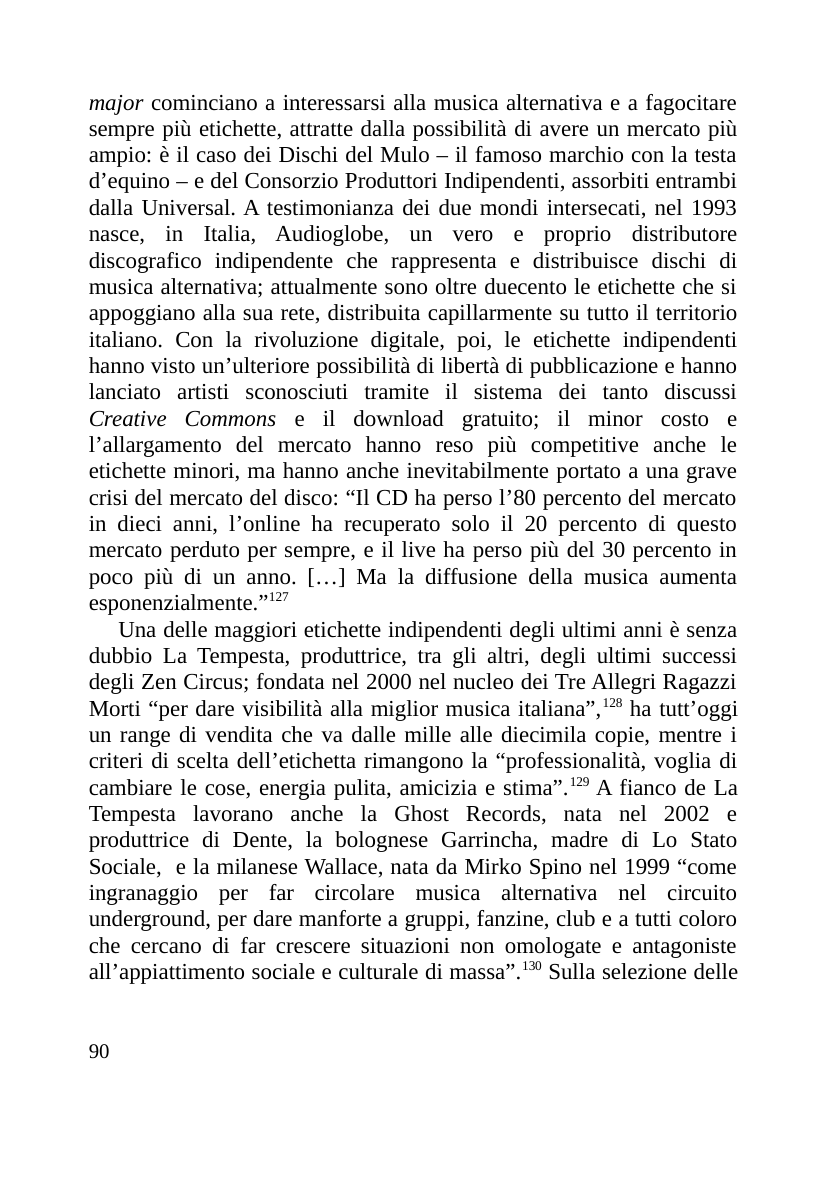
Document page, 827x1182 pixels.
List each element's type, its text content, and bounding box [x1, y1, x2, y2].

text major cominciano a interessarsi alla musica alternativa e a fagocitare sempre più etichette, attratte dalla possibilità di avere un mercato più ampio: è il caso dei Dischi del Mulo – il famoso marchio con la testa d’equino – e del Consorzio Produttori Indipendenti, assorbiti entrambi dalla Universal. A testimonianza dei due mondi intersecati, nel 1993 nasce, in Italia, Audioglobe, un vero e proprio distributore discografico indipendente che rappresenta e distribuisce dischi di musica alternativa; attualmente sono oltre duecento le etichette che si appoggiano alla sua rete, distribuita capillarmente su tutto il territorio italiano. Con la rivoluzione digitale, poi, le etichette indipendenti hanno visto un’ulteriore possibilità di libertà di pubblicazione e hanno lanciato artisti sconosciuti tramite il sistema dei tanto discussi Creative Commons e il download gratuito; il minor costo e l’allargamento del mercato hanno reso più competitive anche le etichette minori, ma hanno anche inevitabilmente portato a una grave crisi del mercato del disco: “Il CD ha perso l’80 percento del mercato in dieci anni, l’online ha recuperato solo il 20 percento di questo mercato perduto per sempre, e il live ha perso più del 30 percento in poco più di un anno. […] Ma la diffusione della musica aumenta esponenzialmente.” [88, 88, 738, 616]
text Una delle maggiori etichette indipendenti degli ultimi anni è senza dubbio La Tempesta, produttrice, tra gli altri, degli ultimi successi degli Zen Circus; fondata nel 2000 nel nucleo dei Tre Allegri Ragazzi Morti “per dare visibilità alla miglior musica italiana”, ha tutt’oggi un range di vendita che va dalle mille alle diecimila copie, mentre i criteri di scelta dell’etichetta rimangono la “professionalità, voglia di cambiare le cose, energia pulita, amicizia e stima”. A fianco de La Tempesta lavorano anche la Ghost Records, nata nel 2002 e produttrice di Dente, la bolognese Garrincha, madre di Lo Stato Sociale, e la milanese Wallace, nata da Mirko Spino nel 1999 “come ingranaggio per far circolare musica alternativa nel circuito underground, per dare manforte a gruppi, fanzine, club e a tutti coloro che cercano di far crescere situazioni non omologate e antagoniste all’appiattimento sociale e culturale di massa”. Sulla selezione delle [88, 616, 738, 984]
